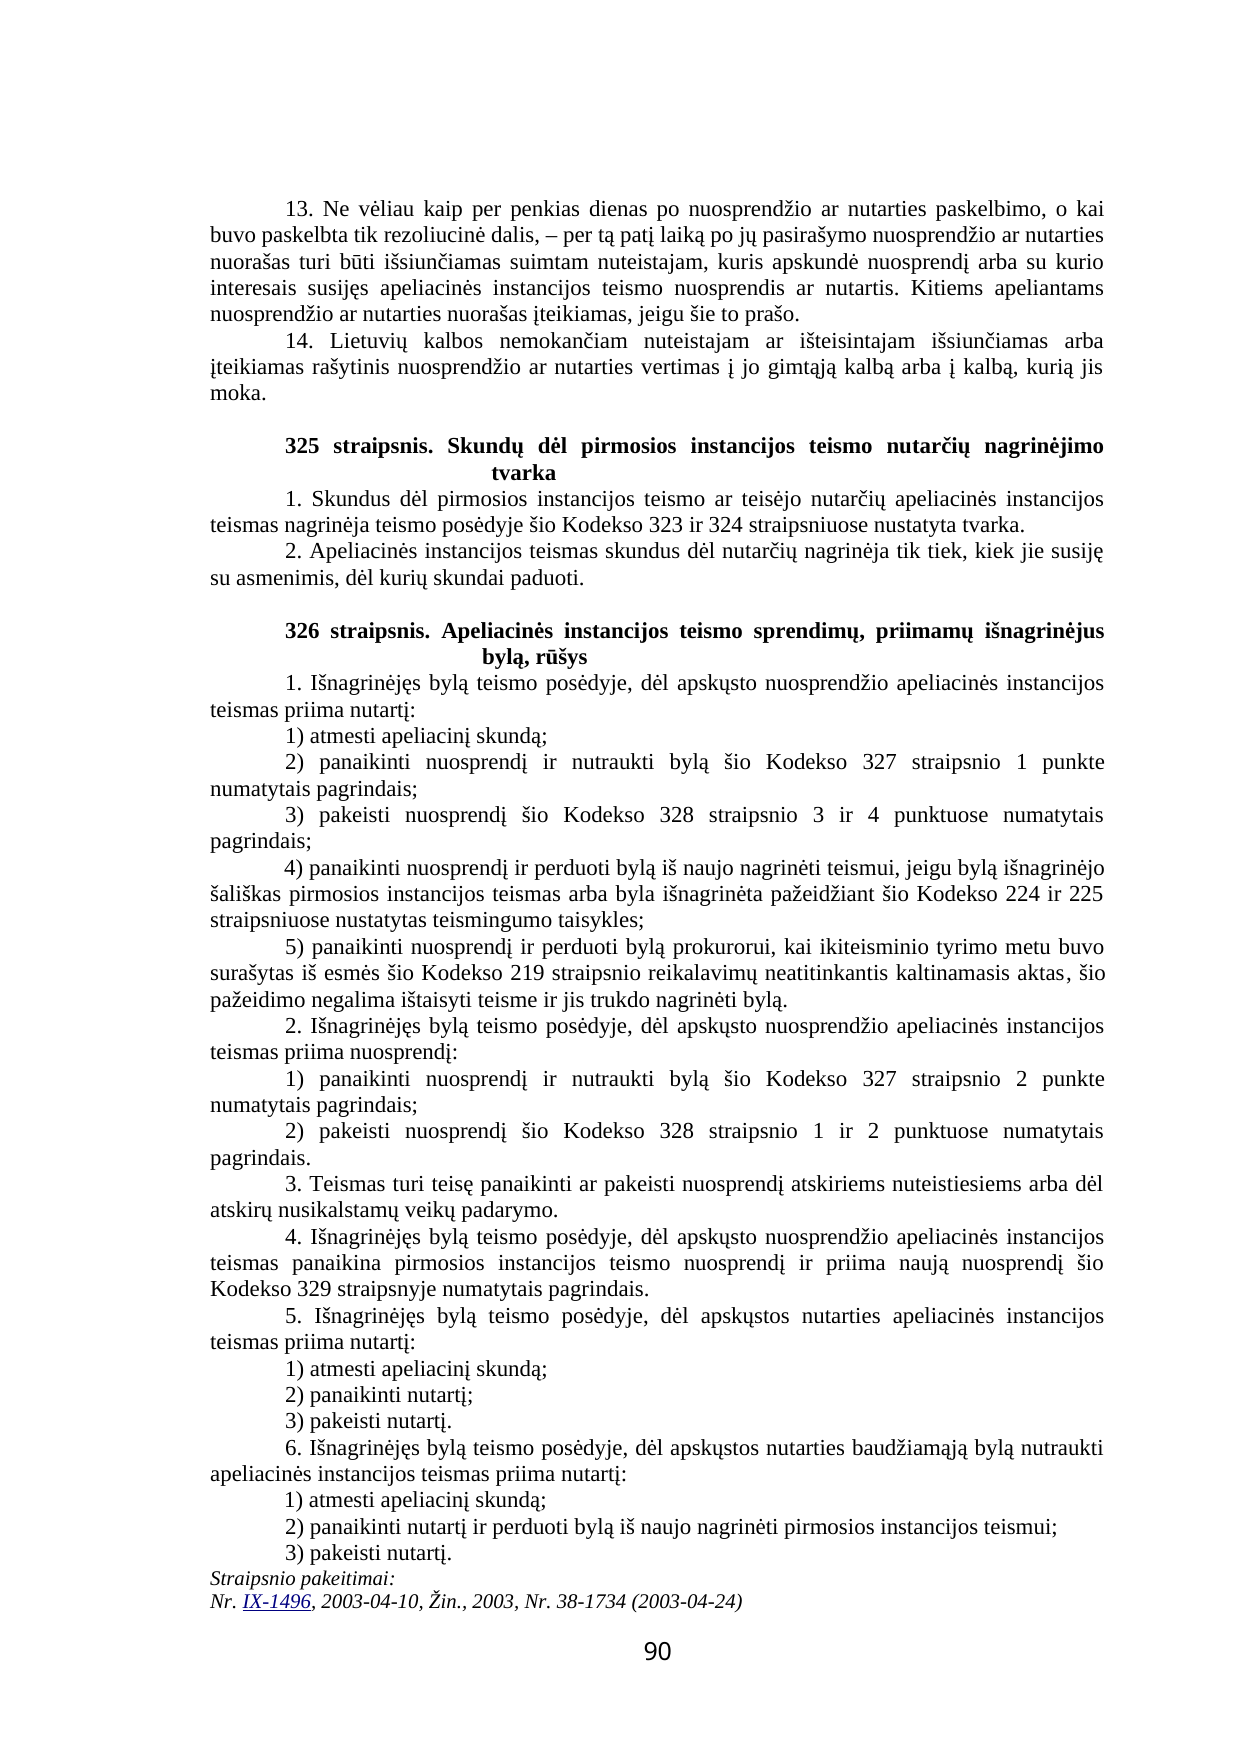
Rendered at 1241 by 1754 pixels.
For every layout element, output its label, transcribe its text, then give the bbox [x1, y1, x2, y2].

text 1) atmesti apeliacinį skundą; [210, 722, 1106, 748]
text 2) panaikinti nutartį; [210, 1381, 1106, 1407]
text 13. Ne vėliau kaip per penkias dienas po nuosprendžio ar nutarties paskelbimo, o kai buvo paskelbta tik rezoliucinė dalis, – per tą patį laiką po jų pasirašymo nuosprendžio ar nutarties nuorašas turi būti išsiunčiamas suimtam nuteistajam, kuris apskundė nuosprendį arba su kurio interesais susijęs apeliacinės instancijos teismo nuosprendis ar nutartis. Kitiems apeliantams nuosprendžio ar nutarties nuorašas įteikiamas, jeigu šie to prašo. [210, 195, 1106, 327]
text 4) panaikinti nuosprendį ir perduoti bylą iš naujo nagrinėti teismui, jeigu bylą išnagrinėjo šališkas pirmosios instancijos teismas arba byla išnagrinėta pažeidžiant šio Kodekso 224 ir 225 straipsniuose nustatytas teismingumo taisykles; [210, 854, 1106, 933]
text 1. Skundus dėl pirmosios instancijos teismo ar teisėjo nutarčių apeliacinės instancijos teismas nagrinėja teismo posėdyje šio Kodekso 323 ir 324 straipsniuose nustatyta tvarka. [210, 485, 1106, 538]
text 2) pakeisti nuosprendį šio Kodekso 328 straipsnio 1 ir 2 punktuose numatytais pagrindais. [210, 1117, 1106, 1170]
text 5. Išnagrinėjęs bylą teismo posėdyje, dėl apskųstos nutarties apeliacinės instancijos teismas priima nutartį: [210, 1302, 1106, 1354]
text 5) panaikinti nuosprendį ir perduoti bylą prokurorui, kai ikiteisminio tyrimo metu buvo surašytas iš esmės šio Kodekso 219 straipsnio reikalavimų neatitinkantis kaltinamasis aktas, šio pažeidimo negalima ištaisyti teisme ir jis trukdo nagrinėti bylą. [210, 933, 1106, 1012]
text 4. Išnagrinėjęs bylą teismo posėdyje, dėl apskųsto nuosprendžio apeliacinės instancijos teismas panaikina pirmosios instancijos teismo nuosprendį ir priima naują nuosprendį šio Kodekso 329 straipsnyje numatytais pagrindais. [210, 1223, 1106, 1302]
text 1) atmesti apeliacinį skundą; [210, 1354, 1106, 1381]
text 2. Apeliacinės instancijos teismas skundus dėl nutarčių nagrinėja tik tiek, kiek jie susiję su asmenimis, dėl kurių skundai paduoti. [210, 538, 1106, 590]
text 1) atmesti apeliacinį skundą; [210, 1486, 1106, 1513]
text 14. Lietuvių kalbos nemokančiam nuteistajam ar išteisintajam išsiunčiamas arba įteikiamas rašytinis nuosprendžio ar nutarties vertimas į jo gimtąją kalbą arba į kalbą, kurią jis moka. [210, 327, 1106, 406]
text 2) panaikinti nuosprendį ir nutraukti bylą šio Kodekso 327 straipsnio 1 punkte numatytais pagrindais; [210, 748, 1106, 801]
text 326 straipsnis. Apeliacinės instancijos teismo sprendimų, priimamų išnagrinėjus bylą, rūšys [285, 617, 1106, 669]
text 3) pakeisti nuosprendį šio Kodekso 328 straipsnio 3 ir 4 punktuose numatytais pagrindais; [210, 801, 1106, 854]
text 1) panaikinti nuosprendį ir nutraukti bylą šio Kodekso 327 straipsnio 2 punkte numatytais pagrindais; [210, 1065, 1106, 1117]
text 6. Išnagrinėjęs bylą teismo posėdyje, dėl apskųstos nutarties baudžiamąją bylą nutraukti apeliacinės instancijos teismas priima nutartį: [210, 1434, 1106, 1486]
text 325 straipsnis. Skundų dėl pirmosios instancijos teismo nutarčių nagrinėjimo tvarka [285, 432, 1106, 485]
text 1. Išnagrinėjęs bylą teismo posėdyje, dėl apskųsto nuosprendžio apeliacinės instancijos teismas priima nutartį: [210, 669, 1106, 722]
text 3) pakeisti nutartį. [210, 1539, 1106, 1565]
text 3) pakeisti nutartį. [210, 1407, 1106, 1434]
text Nr. IX-1496, 2003-04-10, Žin., 2003, Nr. 38-1734 (2003-04-24) [210, 1589, 1106, 1613]
text 3. Teismas turi teisę panaikinti ar pakeisti nuosprendį atskiriems nuteistiesiems arba dėl atskirų nusikalstamų veikų padarymo. [210, 1170, 1106, 1223]
text 2. Išnagrinėjęs bylą teismo posėdyje, dėl apskųsto nuosprendžio apeliacinės instancijos teismas priima nuosprendį: [210, 1012, 1106, 1065]
text Straipsnio pakeitimai: [210, 1565, 1106, 1589]
text 2) panaikinti nutartį ir perduoti bylą iš naujo nagrinėti pirmosios instancijos teismui; [210, 1513, 1106, 1539]
